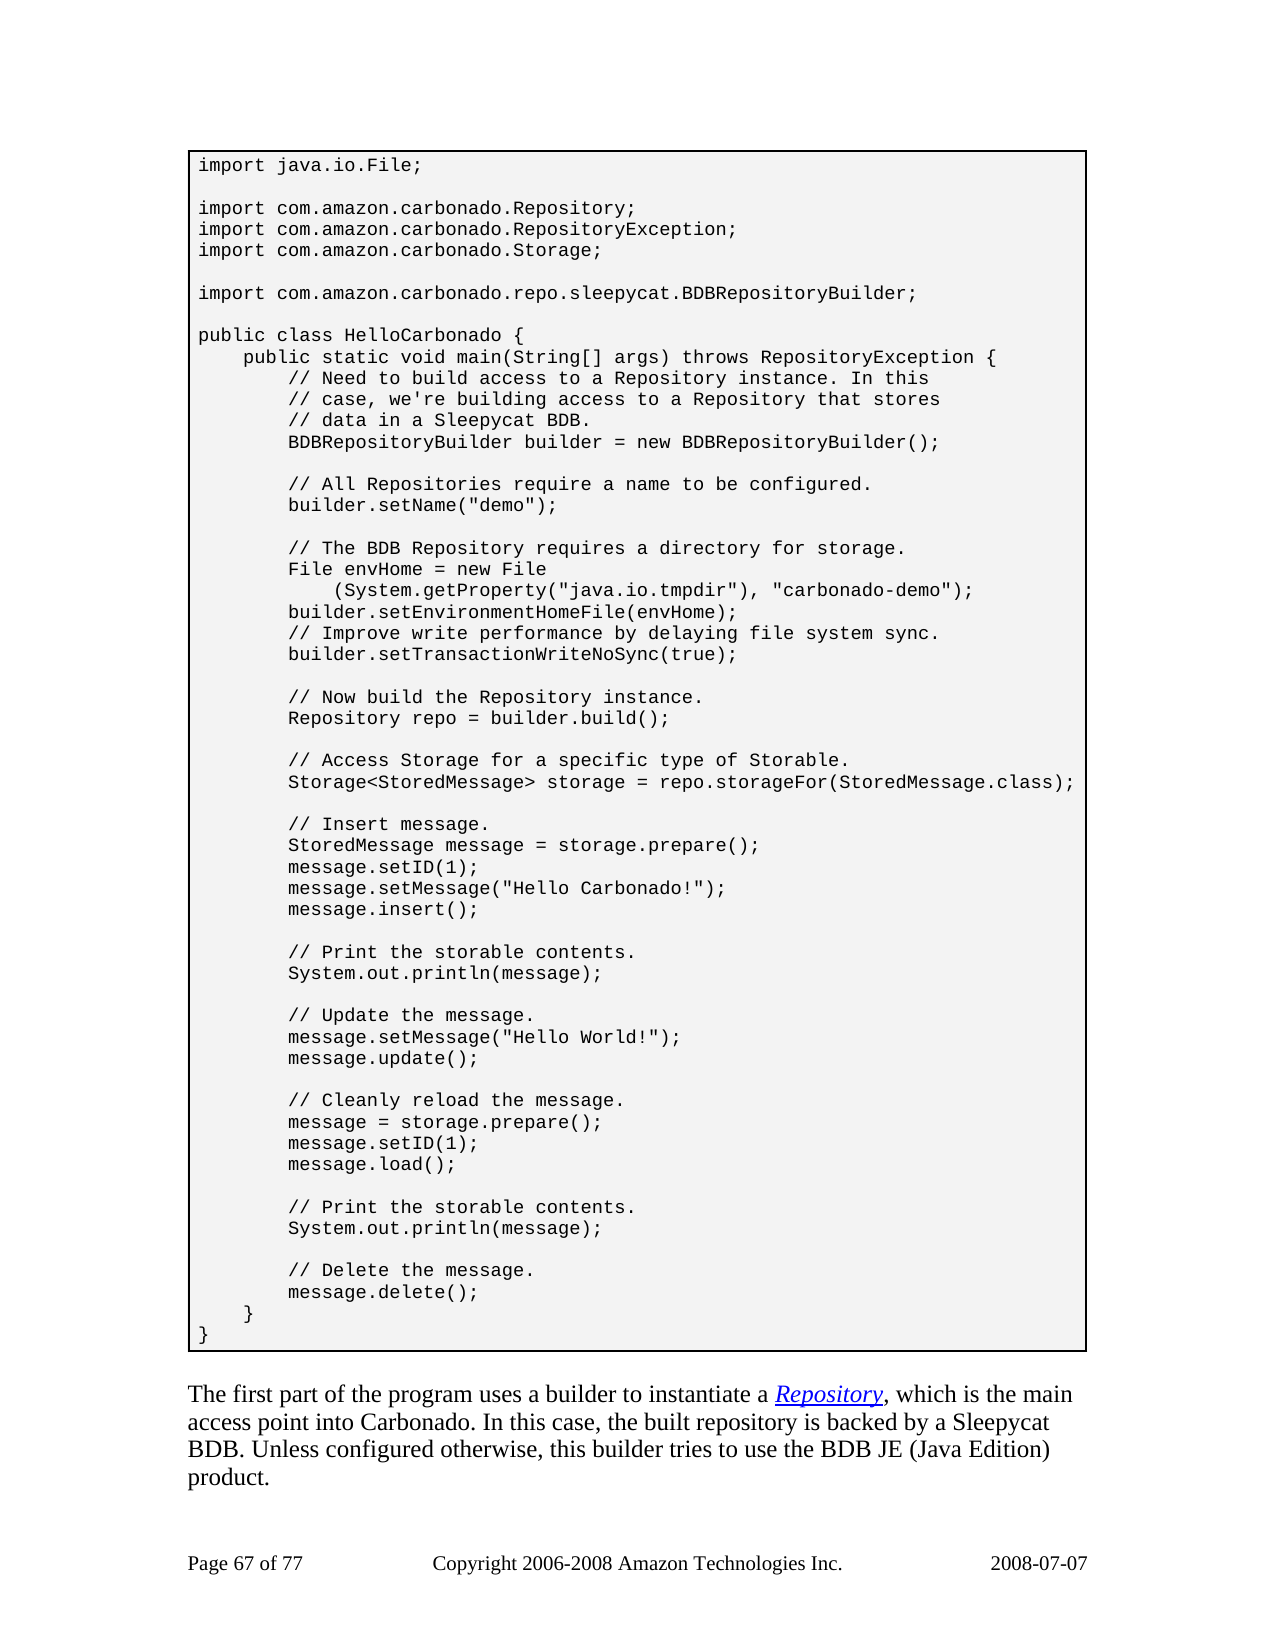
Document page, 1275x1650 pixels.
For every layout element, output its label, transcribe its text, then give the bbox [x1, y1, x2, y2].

text builder.setEnvironmentHomeFile(envHome); [190, 596, 1085, 617]
text File envHome = new File [190, 554, 1085, 575]
text builder.setTransactionWriteNoSync(true); [190, 639, 1085, 660]
text message.update(); [190, 1042, 1085, 1064]
text import com.amazon.carbonado.RepositoryException; [190, 214, 1085, 235]
text message.insert(); [190, 894, 1085, 915]
text System.out.println(message); [190, 957, 1085, 979]
text message = storage.prepare(); [190, 1106, 1085, 1127]
text System.out.println(message); [190, 1212, 1085, 1234]
text StoredMessage message = storage.prepare(); [190, 830, 1085, 851]
text // All Repositories require a name to be configured. [190, 469, 1085, 490]
text // Need to build access to a Repository instance. In this [190, 362, 1085, 384]
text // Improve write performance by delaying file system sync. [190, 617, 1085, 639]
text Repository repo = builder.build(); [190, 702, 1085, 724]
text // Cleanly reload the message. [190, 1085, 1085, 1106]
text // Update the message. [190, 1000, 1085, 1021]
text // Access Storage for a specific type of Storable. [190, 745, 1085, 766]
text } [190, 1319, 1085, 1350]
text (System.getProperty("java.io.tmpdir"), "carbonado-demo"); [190, 575, 1085, 596]
text message.setID(1); [190, 851, 1085, 872]
text import com.amazon.carbonado.repo.sleepycat.BDBRepositoryBuilder; [190, 277, 1085, 299]
text public static void main(String[] args) throws RepositoryException { [190, 341, 1085, 362]
text import com.amazon.carbonado.Repository; [190, 192, 1085, 214]
text // Insert message. [190, 809, 1085, 830]
text message.setMessage("Hello World!"); [190, 1021, 1085, 1042]
text public class HelloCarbonado { [190, 320, 1085, 341]
text message.setID(1); [190, 1127, 1085, 1149]
text // Print the storable contents. [190, 936, 1085, 957]
text // Now build the Repository instance. [190, 681, 1085, 702]
text message.delete(); [190, 1276, 1085, 1297]
text The first part of the program uses a builder to instantiate a Repository, which is the main access point into Carbonado. In this case, the built repository is backed by a Sleepycat BDB. Unless configured otherwise, this builder tries to use the BDB JE (Java Edition) product. [187, 1380, 1087, 1491]
text import java.io.File; [190, 152, 1085, 171]
text // data in a Sleepycat BDB. [190, 405, 1085, 426]
text // case, we're building access to a Repository that stores [190, 384, 1085, 405]
text Storage<StoredMessage> storage = repo.storageFor(StoredMessage.class); [190, 766, 1085, 787]
text // The BDB Repository requires a directory for storage. [190, 532, 1085, 554]
text // Print the storable contents. [190, 1191, 1085, 1212]
text BDBRepositoryBuilder builder = new BDBRepositoryBuilder(); [190, 426, 1085, 447]
text message.setMessage("Hello Carbonado!"); [190, 872, 1085, 894]
text message.load(); [190, 1149, 1085, 1170]
text builder.setName("demo"); [190, 490, 1085, 511]
text // Delete the message. [190, 1255, 1085, 1276]
text import com.amazon.carbonado.Storage; [190, 235, 1085, 256]
text } [190, 1297, 1085, 1319]
